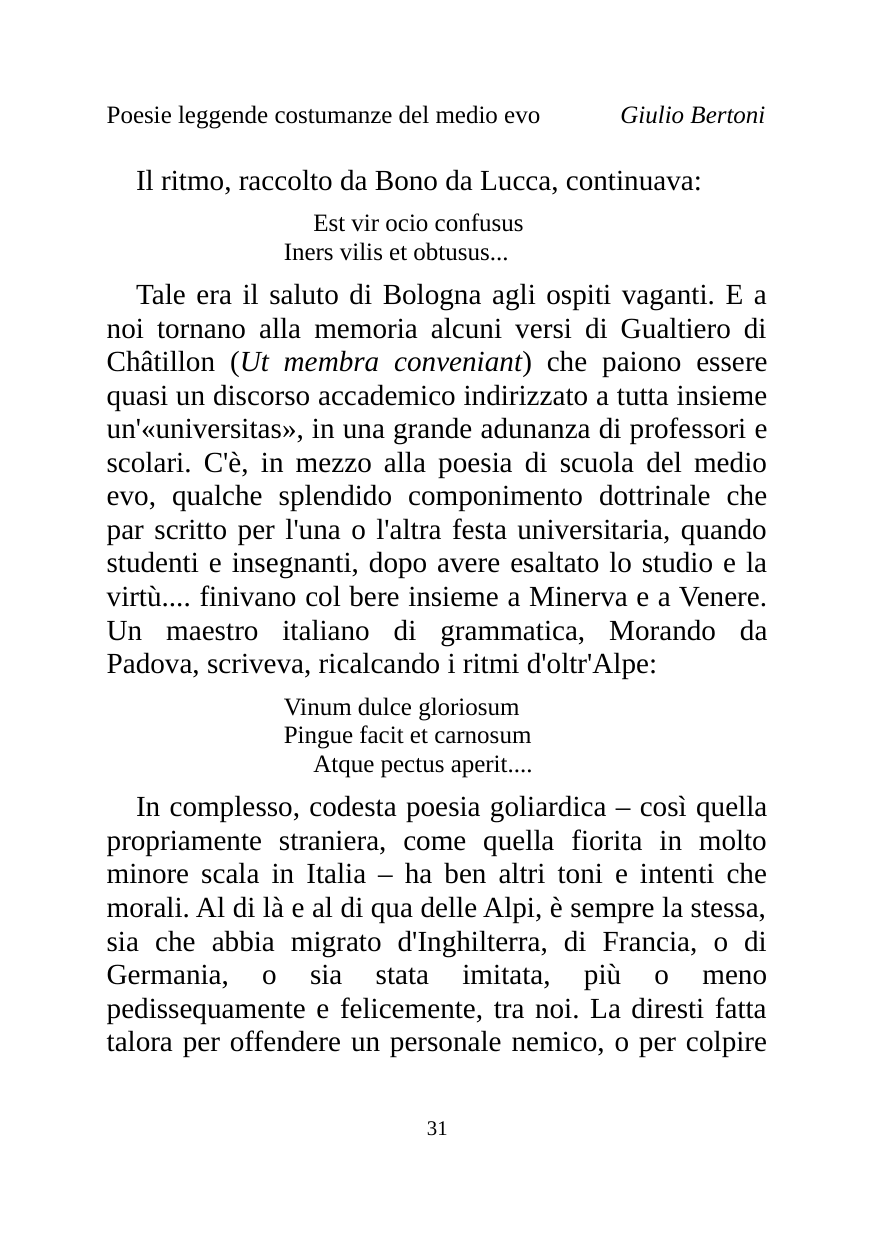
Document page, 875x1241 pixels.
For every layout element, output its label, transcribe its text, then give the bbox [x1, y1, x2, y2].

text In complesso, codesta poesia goliardica – così quella propriamente straniera, come quella fiorita in molto minore scala in Italia – ha ben altri toni e intenti che morali. Al di là e al di qua delle Alpi, è sempre la stessa, sia che abbia migrato d'Inghilterra, di Francia, o di Germania, o sia stata imitata, più o meno pedissequamente e felicemente, tra noi. La diresti fatta talora per offendere un personale nemico, o per colpire [106, 789, 768, 1058]
text Tale era il saluto di Bologna agli ospiti vaganti. E a noi tornano alla memoria alcuni versi di Gualtiero di Châtillon (Ut membra conveniant) che paiono essere quasi un discorso accademico indirizzato a tutta insieme un'«universitas», in una grande adunanza di professori e scolari. C'è, in mezzo alla poesia di scuola del medio evo, qualche splendido componimento dottrinale che par scritto per l'una o l'altra festa universitaria, quando studenti e insegnanti, dopo avere esaltato lo studio e la virtù.... finivano col bere insieme a Minerva e a Venere. Un maestro italiano di grammatica, Morando da Padova, scriveva, ricalcando i ritmi d'oltr'Alpe: [106, 277, 768, 680]
text Vinum dulce gloriosum Pingue facit et carnosum [283, 692, 768, 749]
text Atque pectus aperit.... [165, 749, 768, 778]
text Il ritmo, raccolto da Bono da Lucca, continuava: [106, 163, 768, 196]
text Est vir ocio confusus Iners vilis et obtusus... [283, 208, 768, 266]
